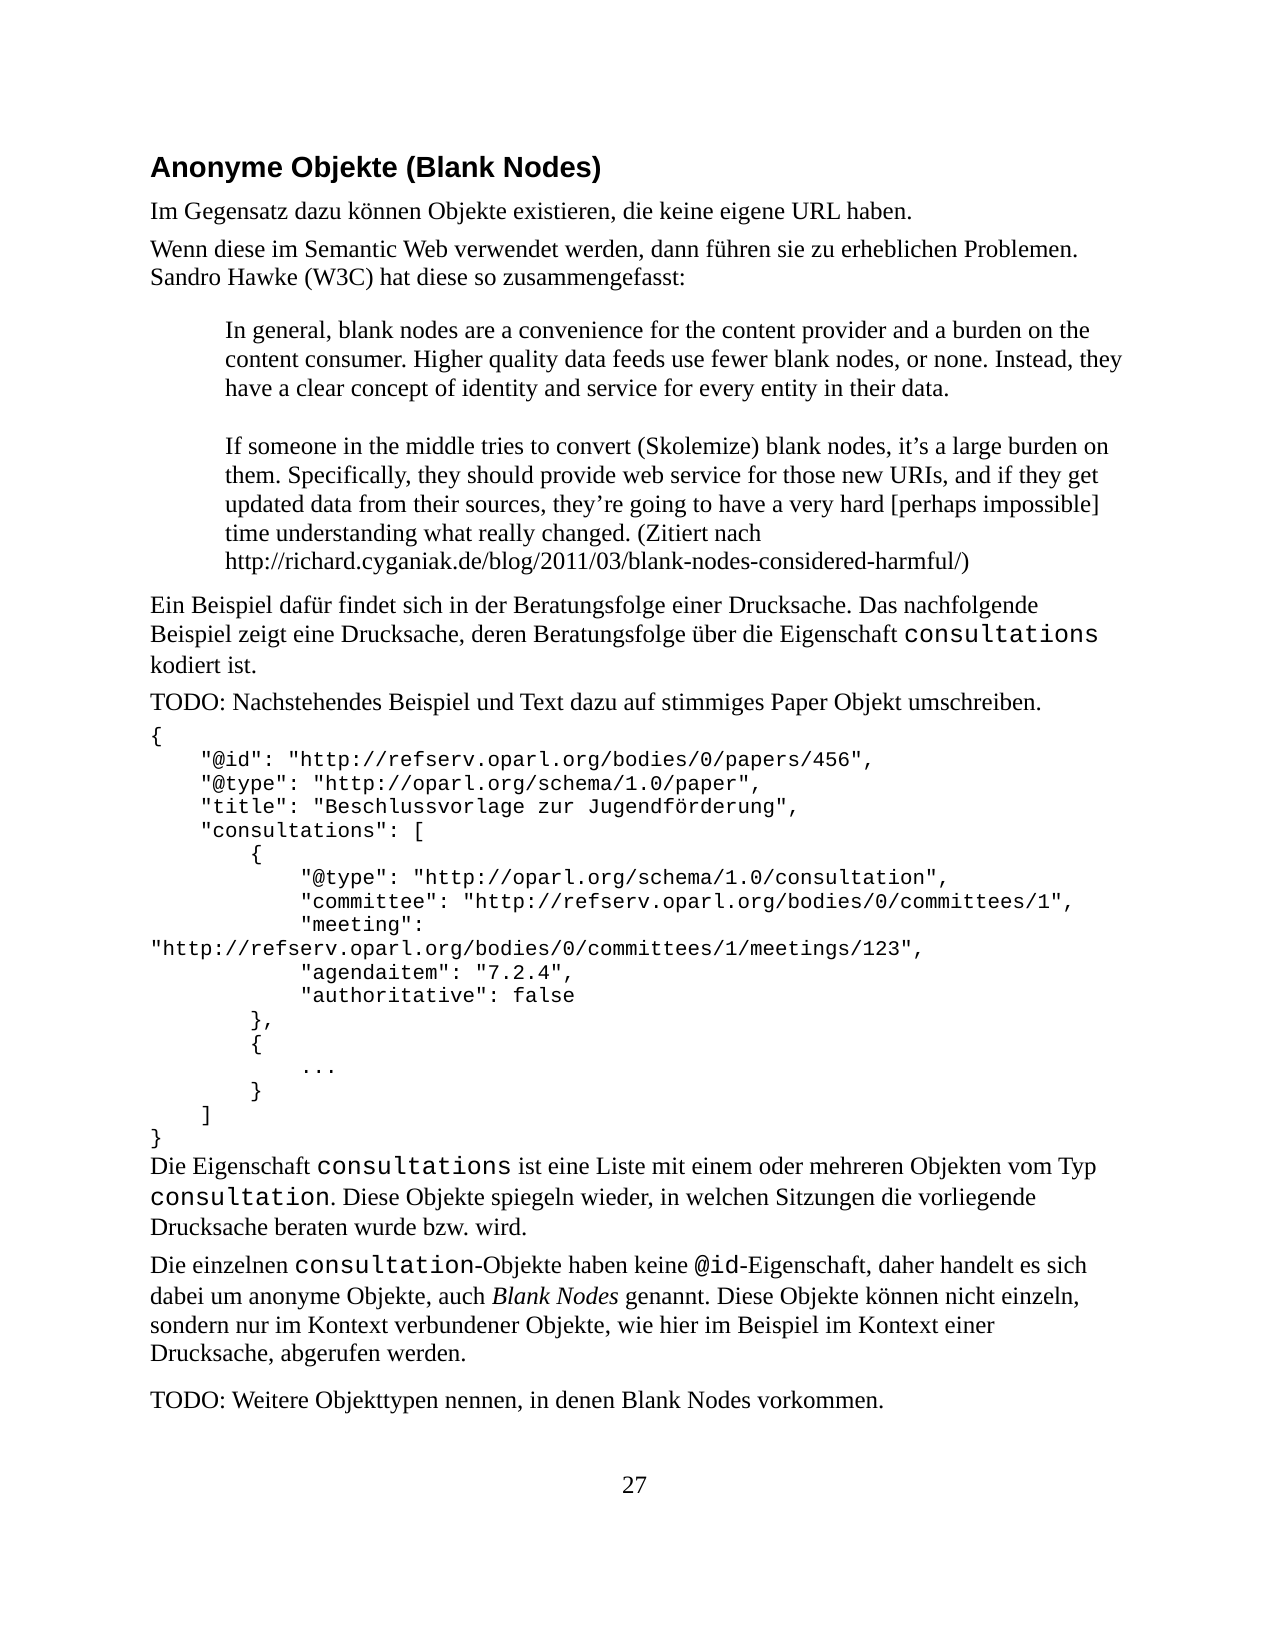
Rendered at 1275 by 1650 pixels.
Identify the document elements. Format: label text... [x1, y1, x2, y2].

text If someone in the middle tries to convert (Skolemize) blank nodes, it’s a large burden on them. Specifically, they should provide web service for those new URIs, and if they get updated data from their sources, they’re going to have a very hard [perhaps impossible] time understanding what really changed. (Zitiert nach http://richard.cyganiak.de/blog/2011/03/blank-nodes-considered-harmful/) [225, 431, 1125, 575]
text Ein Beispiel dafür findet sich in der Beratungsfolge einer Drucksache. Das nachfolgende Beispiel zeigt eine Drucksache, deren Beratungsfolge über die Eigenschaft consultations kodiert ist. [150, 590, 1125, 678]
text ] [150, 1103, 1125, 1127]
text "@type": "http://oparl.org/schema/1.0/paper", [150, 772, 1125, 796]
text Die einzelnen consultation-Objekte haben keine @id-Eigenschaft, daher handelt es sich dabei um anonyme Objekte, auch Blank Nodes genannt. Diese Objekte können nicht einzeln, sondern nur im Kontext verbundener Objekte, wie hier im Beispiel im Kontext einer Drucksache, abgerufen werden. [150, 1250, 1125, 1367]
text { [150, 725, 1125, 749]
text "meeting": "http://refserv.oparl.org/bodies/0/committees/1/meetings/123", [150, 914, 1125, 962]
text Wenn diese im Semantic Web verwendet werden, dann führen sie zu erheblichen Problemen. Sandro Hawke (W3C) hat diese so zusammengefasst: [150, 234, 1125, 291]
text "authoritative": false [150, 985, 1125, 1009]
text } [150, 1080, 1125, 1103]
text }, [150, 1009, 1125, 1033]
text "consultations": [ [150, 820, 1125, 843]
subtitle Anonyme Objekte (Blank Nodes) [150, 150, 1125, 183]
text { [150, 1033, 1125, 1056]
text "committee": "http://refserv.oparl.org/bodies/0/committees/1", [150, 891, 1125, 914]
text TODO: Weitere Objekttypen nennen, in denen Blank Nodes vorkommen. [150, 1385, 1125, 1414]
text "title": "Beschlussvorlage zur Jugendförderung", [150, 796, 1125, 820]
text "@id": "http://refserv.oparl.org/bodies/0/papers/456", [150, 749, 1125, 772]
text { [150, 843, 1125, 867]
text } [150, 1127, 1125, 1151]
text ... [150, 1056, 1125, 1080]
text "agendaitem": "7.2.4", [150, 962, 1125, 985]
text In general, blank nodes are a convenience for the content provider and a burden on the content consumer. Higher quality data feeds use fewer blank nodes, or none. Instead, they have a clear concept of identity and service for every entity in their data. [225, 315, 1125, 401]
text "@type": "http://oparl.org/schema/1.0/consultation", [150, 867, 1125, 891]
text Im Gegensatz dazu können Objekte existieren, die keine eigene URL haben. [150, 196, 1125, 225]
text TODO: Nachstehendes Beispiel und Text dazu auf stimmiges Paper Objekt umschreiben. [150, 687, 1125, 716]
text Die Eigenschaft consultations ist eine Liste mit einem oder mehreren Objekten vom Typ consultation. Diese Objekte spiegeln wieder, in welchen Sitzungen die vorliegende Drucksache beraten wurde bzw. wird. [150, 1151, 1125, 1241]
